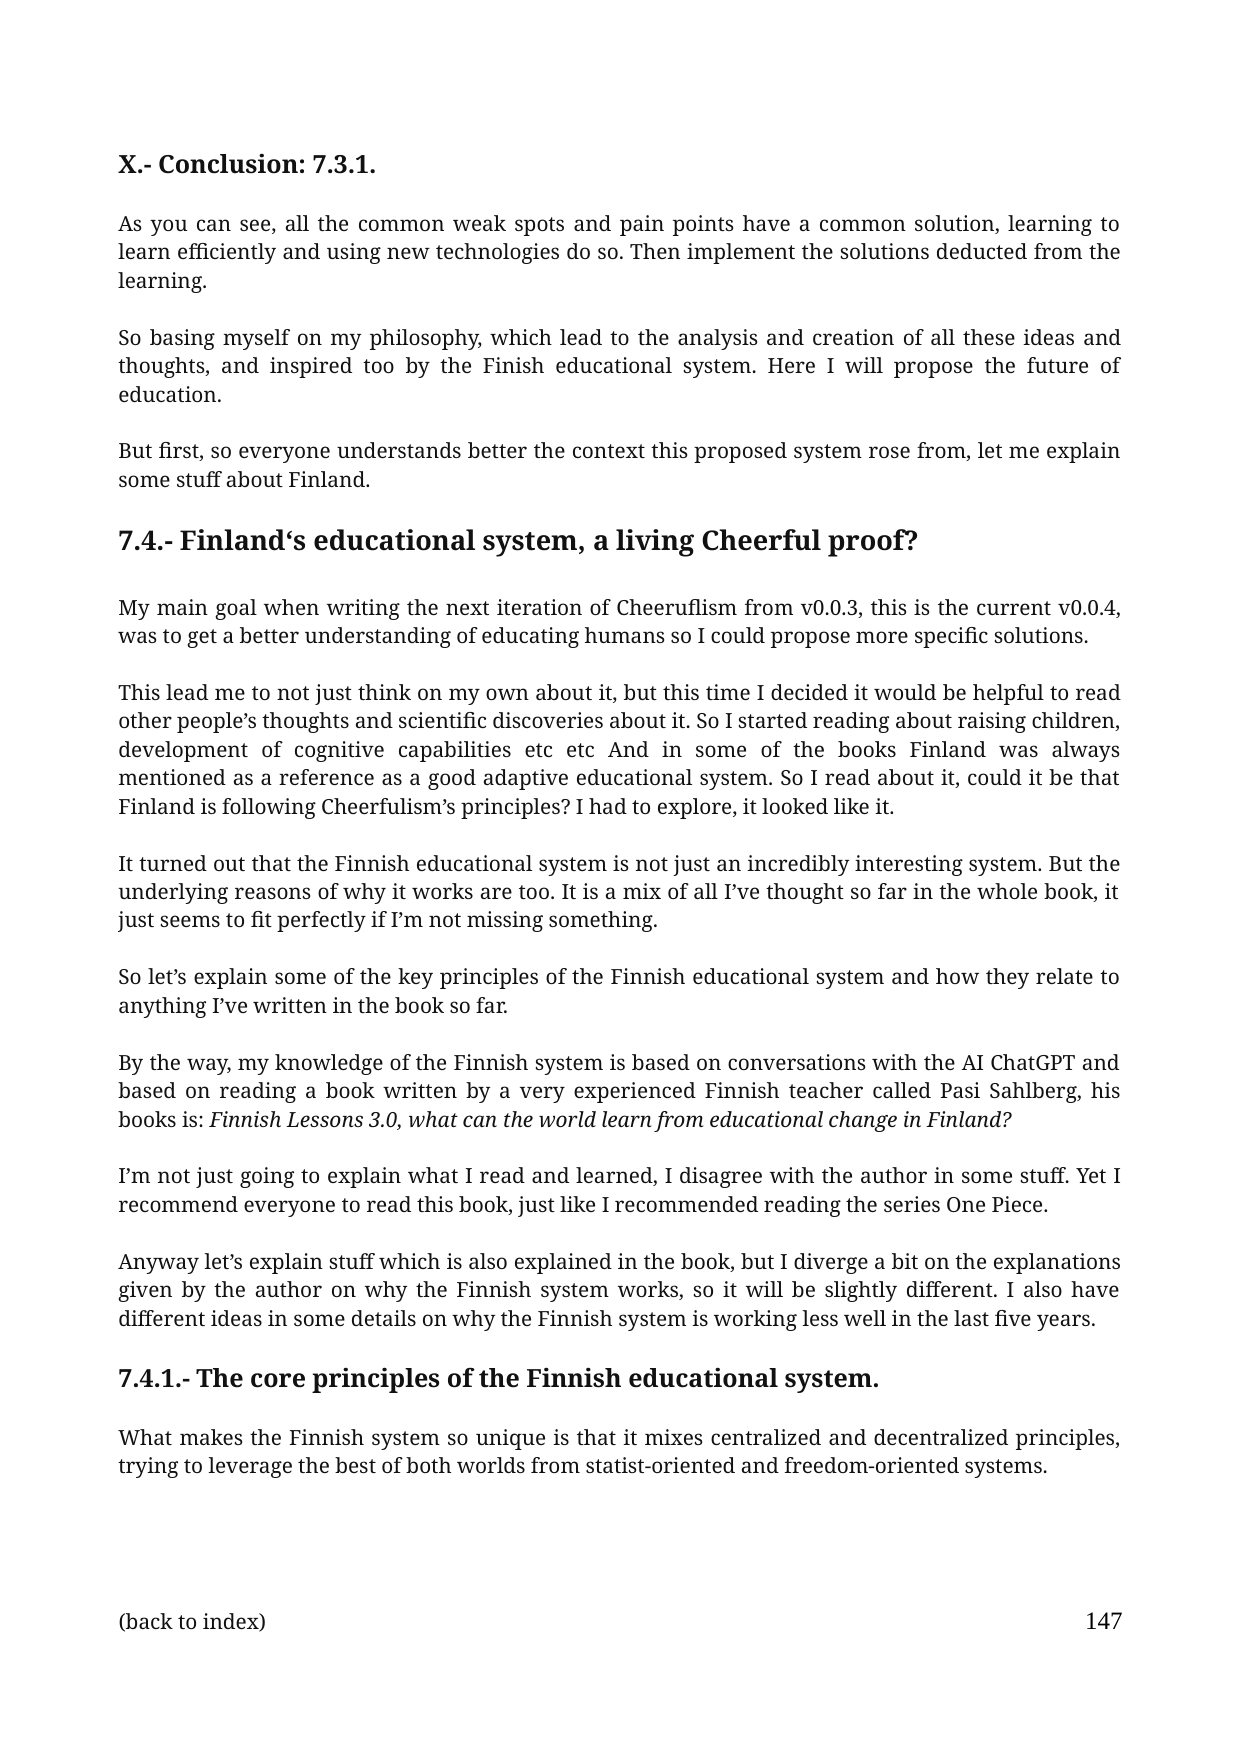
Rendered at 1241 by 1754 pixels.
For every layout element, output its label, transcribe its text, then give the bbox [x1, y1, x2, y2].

text This lead me to not just think on my own about it, but this time I decided it would be helpful to read other people’s thoughts and scientific discoveries about it. So I started reading about raising children, development of cognitive capabilities etc etc And in some of the books Finland was always mentioned as a reference as a good adaptive educational system. So I read about it, could it be that Finland is following Cheerfulism’s principles? I had to explore, it looked like it. [118, 678, 1122, 820]
text By the way, my knowledge of the Finnish system is based on conversations with the AI ChatGPT and based on reading a book written by a very experienced Finnish teacher called Pasi Sahlberg, his books is: Finnish Lessons 3.0, what can the world learn from educational change in Finland? [118, 1048, 1122, 1133]
text As you can see, all the common weak spots and pain points have a common solution, learning to learn efficiently and using new technologies do so. Then implement the solutions deducted from the learning. [118, 209, 1122, 294]
text Anyway let’s explain stuff which is also explained in the book, but I diverge a bit on the explanations given by the author on why the Finnish system works, so it will be slightly different. I also have different ideas in some details on why the Finnish system is working less well in the last five years. [118, 1247, 1122, 1332]
text My main goal when writing the next iteration of Cheeruflism from v0.0.3, this is the current v0.0.4, was to get a better understanding of educating humans so I could propose more specific solutions. [118, 593, 1122, 650]
text But first, so everyone understands better the context this proposed system rose from, let me explain some stuff about Finland. [118, 437, 1122, 493]
text 7.4.1.- The core principles of the Finnish educational system. [118, 1361, 1122, 1395]
text I’m not just going to explain what I read and learned, I disagree with the author in some stuff. Yet I recommend everyone to read this book, just like I recommended reading the series One Piece. [118, 1162, 1122, 1218]
text 7.4.- Finland‘s educational system, a living Cheerful proof? [118, 522, 1122, 559]
text X.- Conclusion: 7.3.1. [118, 147, 1122, 181]
text So let’s explain some of the key principles of the Finnish educational system and how they relate to anything I’ve written in the book so far. [118, 962, 1122, 1019]
text What makes the Finnish system so unique is that it mixes centralized and decentralized principles, trying to leverage the best of both worlds from statist-oriented and freedom-oriented systems. [118, 1423, 1122, 1480]
text So basing myself on my philosophy, which lead to the analysis and creation of all these ideas and thoughts, and inspired too by the Finish educational system. Here I will propose the future of education. [118, 323, 1122, 408]
text It turned out that the Finnish educational system is not just an incredibly interesting system. But the underlying reasons of why it works are too. It is a mix of all I’ve thought so far in the whole book, it just seems to fit perfectly if I’m not missing something. [118, 849, 1122, 934]
